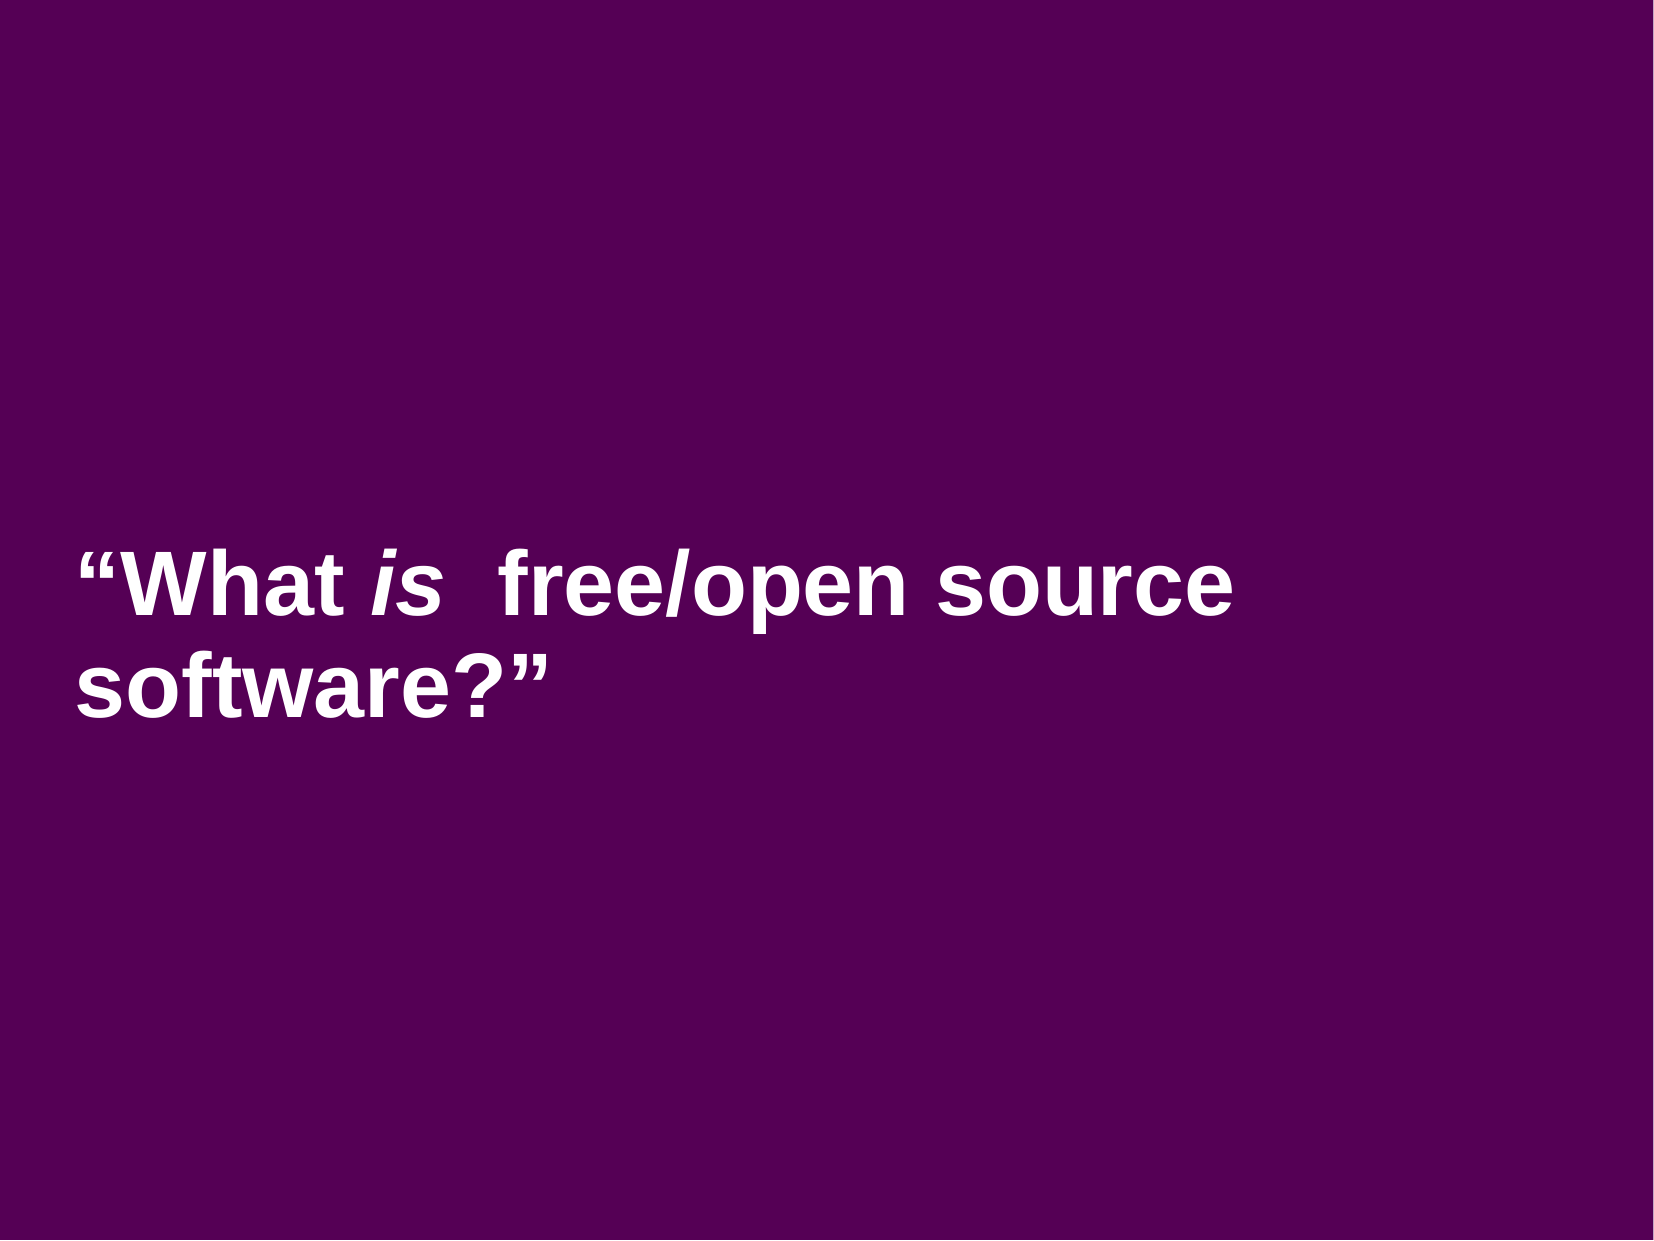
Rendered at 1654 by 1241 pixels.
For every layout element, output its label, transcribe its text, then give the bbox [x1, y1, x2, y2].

text_box “What is free/open source software?” [60, 525, 1651, 781]
